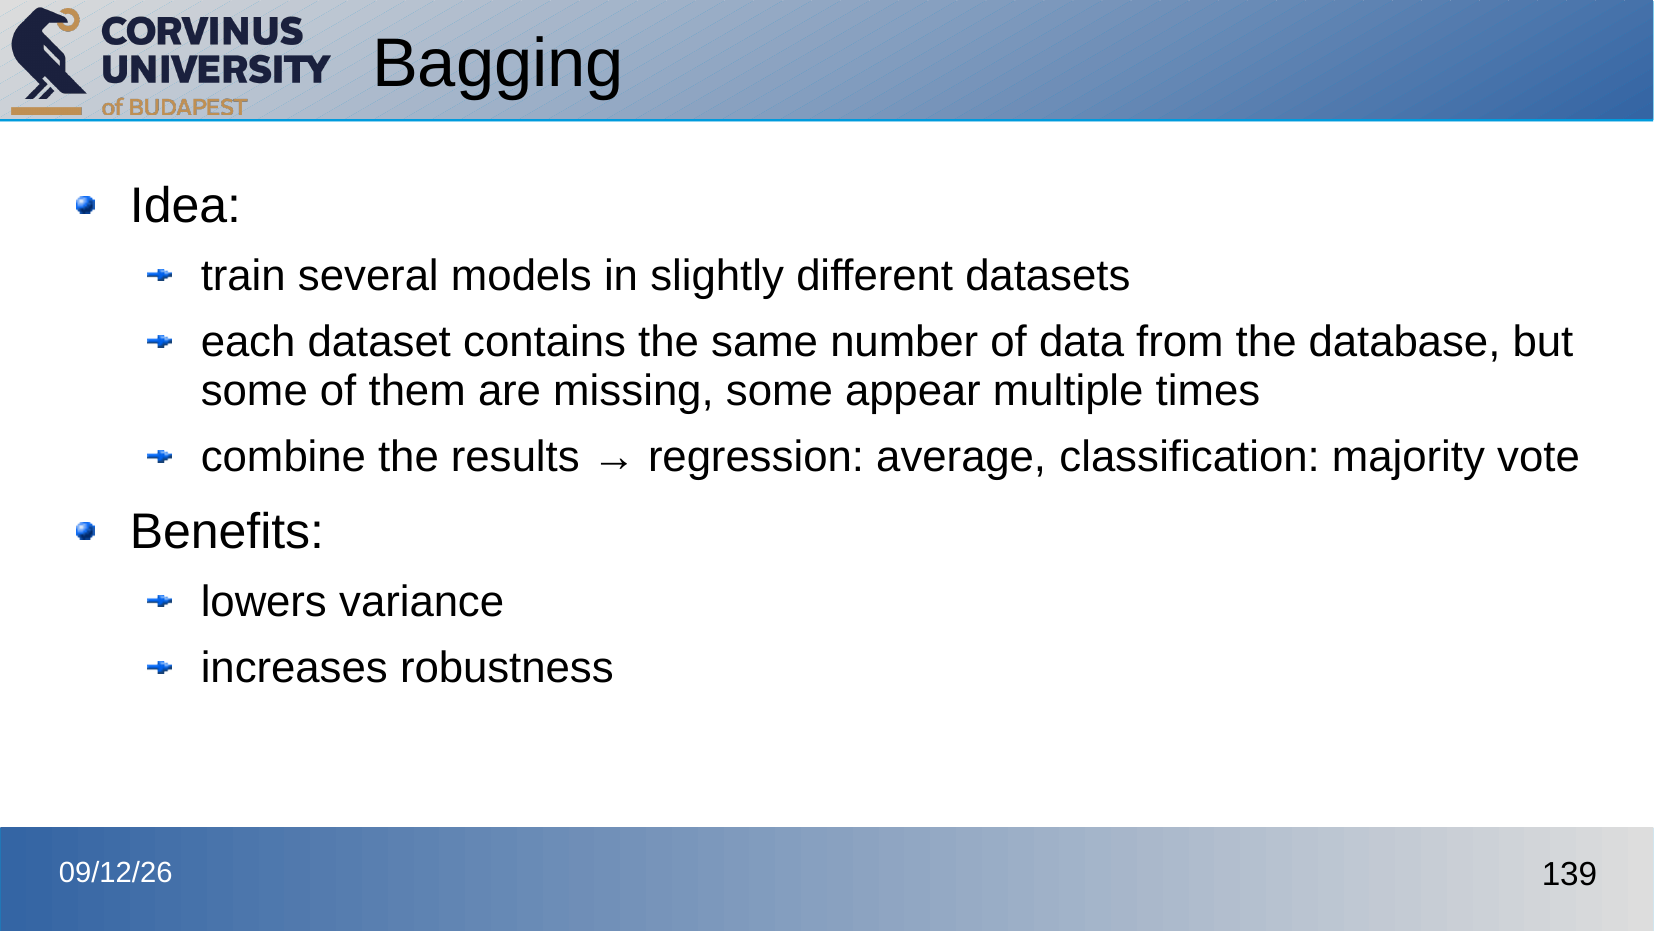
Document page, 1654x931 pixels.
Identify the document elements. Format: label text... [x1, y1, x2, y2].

picture [11, 7, 331, 115]
list Idea: train several models in slightly different datasets each dataset contains the same number of data from the database, but some of them are missing, some appear multiple times combine the results → regression: average, classification: majority vote Benefits: lowers variance increases robustness [59, 177, 1595, 768]
title Bagging [372, 23, 1625, 103]
